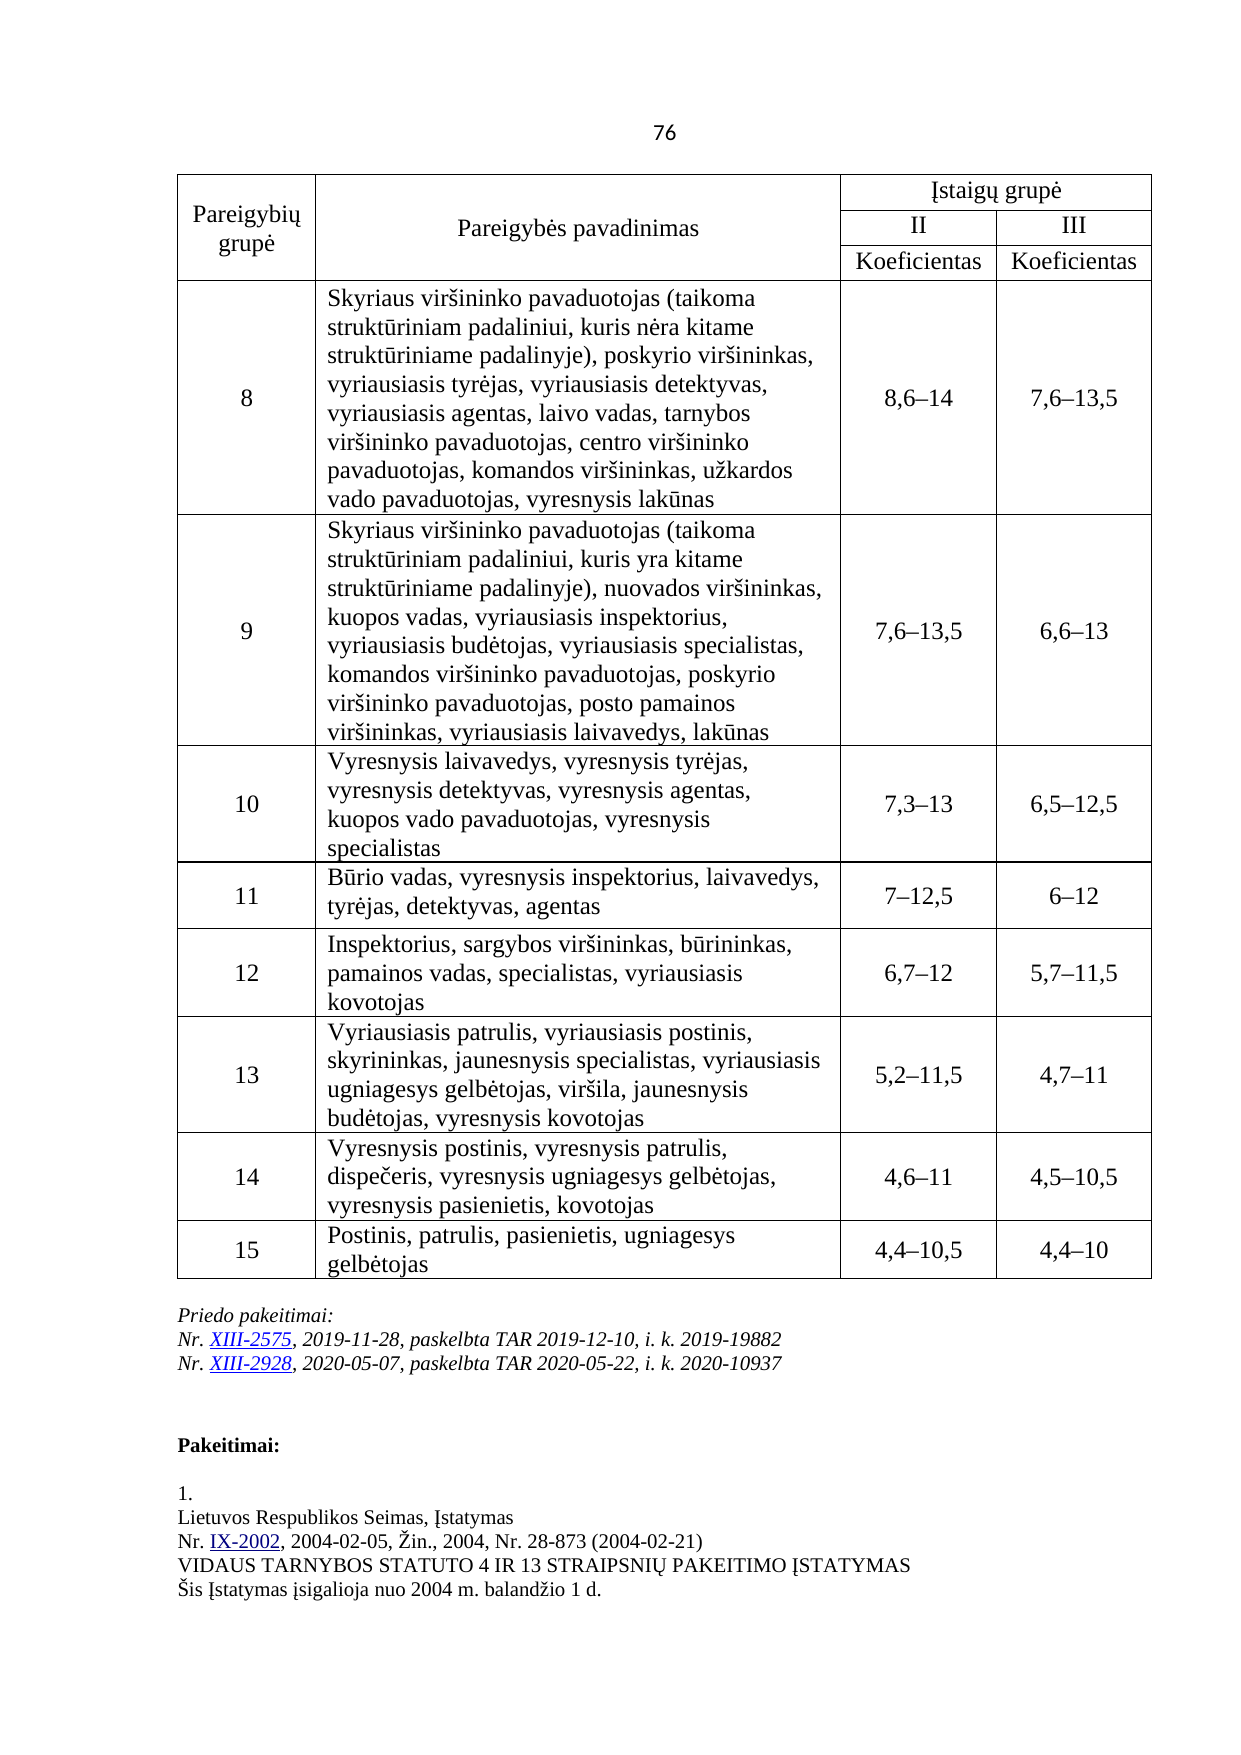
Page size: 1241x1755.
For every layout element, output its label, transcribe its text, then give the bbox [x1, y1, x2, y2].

table_cell 8 [178, 281, 315, 514]
table_cell 9 [178, 515, 315, 745]
table_cell Skyriaus viršininko pavaduotojas (taikoma struktūriniam padaliniui, kuris nėra kitame struktūriniame padalinyje), poskyrio viršininkas, vyriausiasis tyrėjas, vyriausiasis detektyvas, vyriausiasis agentas, laivo vadas, tarnybos viršininko pavaduotojas, centro viršininko pavaduotojas, komandos viršininkas, užkardos vado pavaduotojas, vyresnysis lakūnas [316, 281, 840, 514]
table_cell Postinis, patrulis, pasienietis, ugniagesys gelbėtojas [316, 1221, 840, 1278]
table_cell Koeficientas [841, 246, 996, 280]
table_cell 7–12,5 [841, 863, 996, 928]
table_cell Vyresnysis postinis, vyresnysis patrulis, dispečeris, vyresnysis ugniagesys gelbėtojas, vyresnysis pasienietis, kovotojas [316, 1133, 840, 1219]
table_cell Vyriausiasis patrulis, vyriausiasis postinis, skyrininkas, jaunesnysis specialistas, vyriausiasis ugniagesys gelbėtojas, viršila, jaunesnysis budėtojas, vyresnysis kovotojas [316, 1017, 840, 1132]
table_cell 4,5–10,5 [997, 1133, 1151, 1219]
table_cell 4,6–11 [841, 1133, 996, 1219]
table_cell Vyresnysis laivavedys, vyresnysis tyrėjas, vyresnysis detektyvas, vyresnysis agentas, kuopos vado pavaduotojas, vyresnysis specialistas [316, 746, 840, 861]
table_header Pareigybės pavadinimas [316, 175, 840, 280]
table_cell Skyriaus viršininko pavaduotojas (taikoma struktūriniam padaliniui, kuris yra kitame struktūriniame padalinyje), nuovados viršininkas, kuopos vadas, vyriausiasis inspektorius, vyriausiasis budėtojas, vyriausiasis specialistas, komandos viršininko pavaduotojas, poskyrio viršininko pavaduotojas, posto pamainos viršininkas, vyriausiasis laivavedys, lakūnas [316, 515, 840, 745]
table_cell 8,6–14 [841, 281, 996, 514]
text Nr. XIII-2575, 2019-11-28, paskelbta TAR 2019-12-10, i. k. 2019-19882 [177, 1327, 1152, 1351]
table_cell II [841, 211, 996, 245]
table_cell 11 [178, 863, 315, 928]
table_cell 6–12 [997, 863, 1151, 928]
table_cell 4,4–10,5 [841, 1221, 996, 1278]
text Lietuvos Respublikos Seimas, Įstatymas [177, 1505, 1152, 1529]
table_cell 5,7–11,5 [997, 929, 1151, 1016]
table_cell 14 [178, 1133, 315, 1219]
table_cell 7,6–13,5 [841, 515, 996, 745]
text 1. [177, 1481, 1152, 1505]
table_header Pareigybių grupė [178, 175, 315, 280]
text Šis Įstatymas įsigalioja nuo 2004 m. balandžio 1 d. [177, 1577, 1152, 1601]
table_cell 7,6–13,5 [997, 281, 1151, 514]
text Pakeitimai: [177, 1433, 1152, 1457]
table_cell 13 [178, 1017, 315, 1132]
text VIDAUS TARNYBOS STATUTO 4 IR 13 STRAIPSNIŲ PAKEITIMO ĮSTATYMAS [177, 1553, 1152, 1577]
table_cell Koeficientas [997, 246, 1151, 280]
text Nr. IX-2002, 2004-02-05, Žin., 2004, Nr. 28-873 (2004-02-21) [177, 1529, 1152, 1553]
table_cell 4,7–11 [997, 1017, 1151, 1132]
table_cell Būrio vadas, vyresnysis inspektorius, laivavedys, tyrėjas, detektyvas, agentas [316, 863, 840, 928]
text Nr. XIII-2928, 2020-05-07, paskelbta TAR 2020-05-22, i. k. 2020-10937 [177, 1351, 1152, 1375]
table_cell 5,2–11,5 [841, 1017, 996, 1132]
table_cell 4,4–10 [997, 1221, 1151, 1278]
table_header Įstaigų grupė [841, 175, 1151, 209]
table_cell 6,5–12,5 [997, 746, 1151, 861]
table_cell III [997, 211, 1151, 245]
table_cell 7,3–13 [841, 746, 996, 861]
table_cell 15 [178, 1221, 315, 1278]
table_cell 10 [178, 746, 315, 861]
table_cell Inspektorius, sargybos viršininkas, būrininkas, pamainos vadas, specialistas, vyriausiasis kovotojas [316, 929, 840, 1016]
text Priedo pakeitimai: [177, 1303, 1152, 1327]
table_cell 6,7–12 [841, 929, 996, 1016]
table_cell 12 [178, 929, 315, 1016]
table_cell 6,6–13 [997, 515, 1151, 745]
